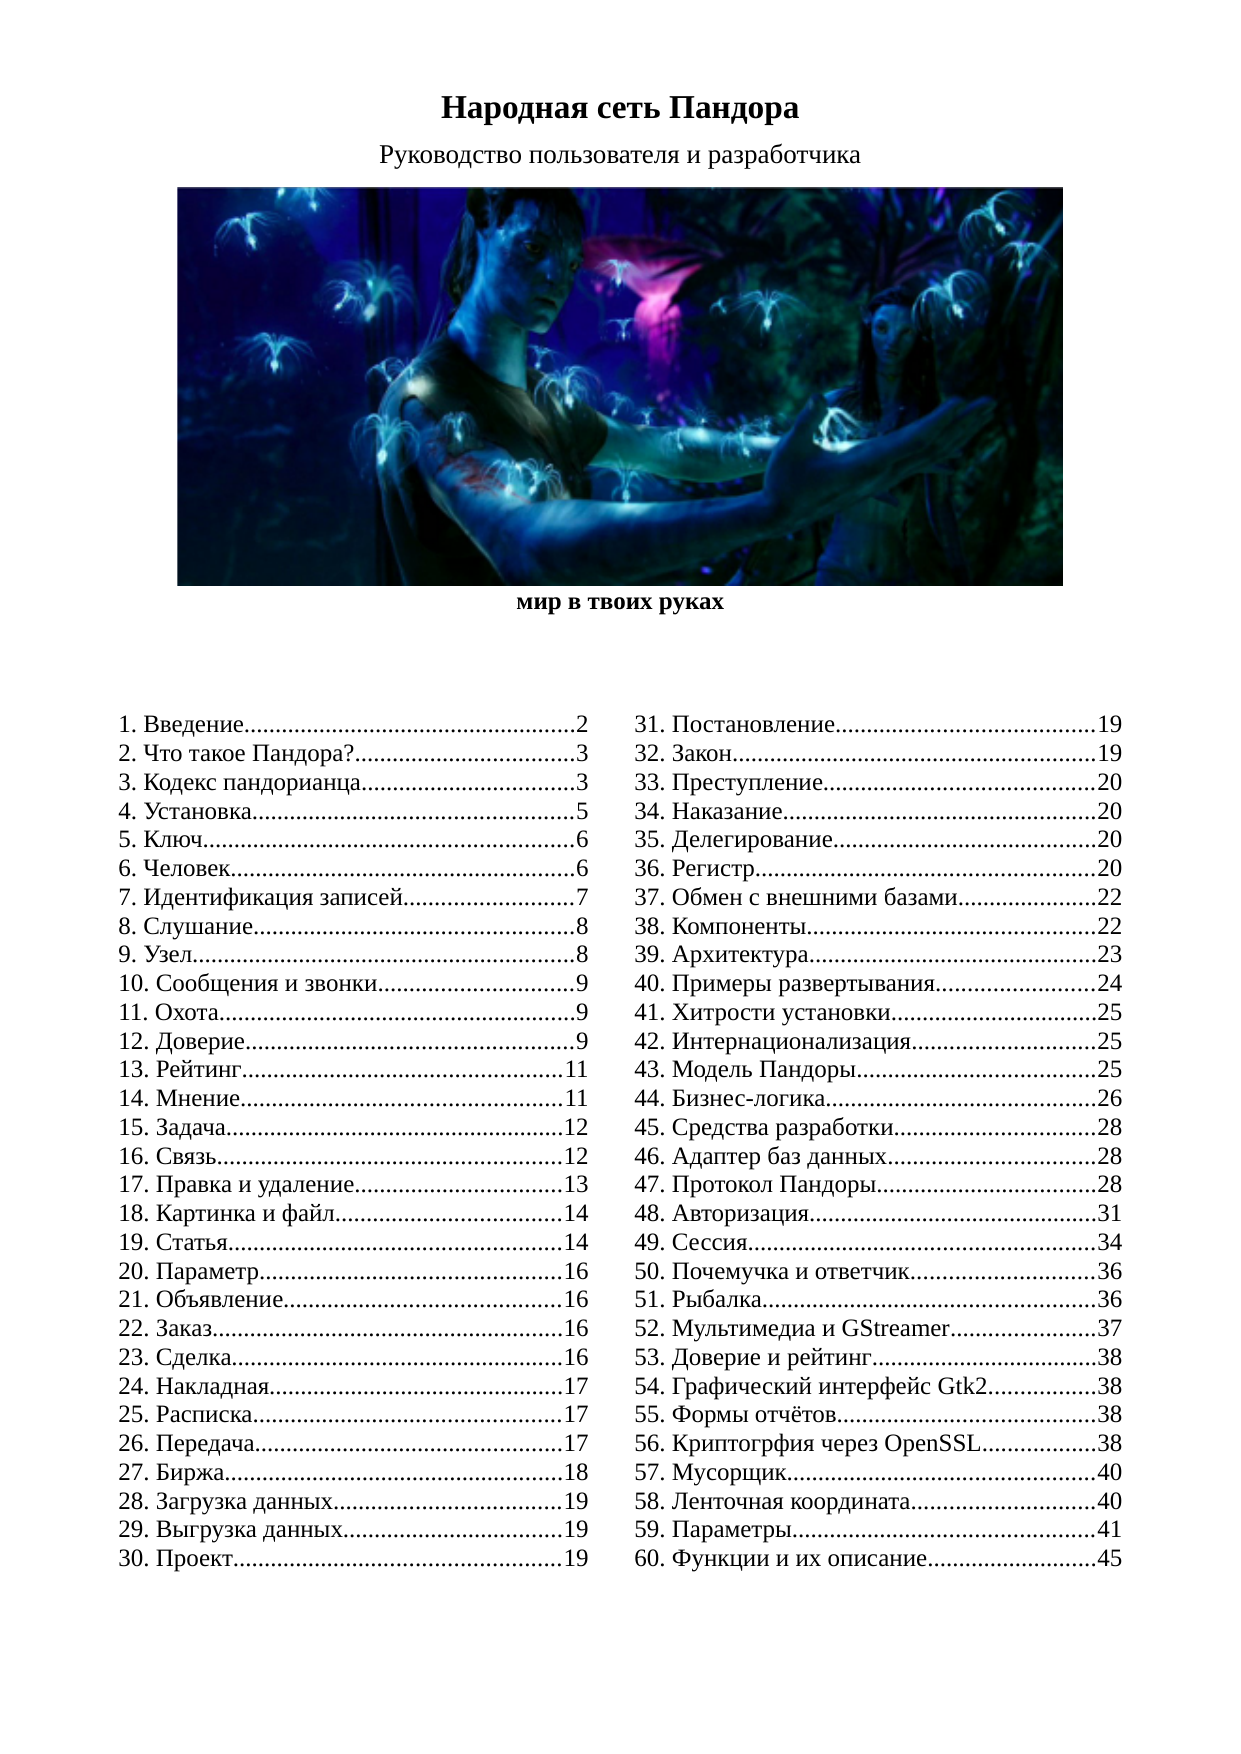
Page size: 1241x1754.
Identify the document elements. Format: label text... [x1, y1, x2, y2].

text 8. Слушание 8 [118, 911, 588, 939]
text 15. Задача 12 [118, 1112, 588, 1141]
text 59. Параметры 41 [634, 1514, 1122, 1543]
text 31. Постановление 19 [634, 709, 1122, 738]
text 6. Человек 6 [118, 853, 588, 882]
text 2. Что такое Пандора? 3 [118, 738, 588, 767]
text 42. Интернационализация 25 [634, 1026, 1122, 1054]
text 5. Ключ 6 [118, 824, 588, 853]
text 40. Примеры развертывания 24 [634, 968, 1122, 997]
text 13. Рейтинг 11 [118, 1054, 588, 1083]
text 52. Мультимедиа и GStreamer 37 [634, 1313, 1122, 1342]
text 10. Сообщения и звонки 9 [118, 968, 588, 997]
text 44. Бизнес-логика 26 [634, 1083, 1122, 1112]
text 45. Средства разработки 28 [634, 1112, 1122, 1141]
text 51. Рыбалка 36 [634, 1284, 1122, 1313]
text Народная сеть Пандора [118, 87, 1122, 126]
text 29. Выгрузка данных 19 [118, 1514, 588, 1543]
text 18. Картинка и файл 14 [118, 1198, 588, 1227]
text 26. Передача 17 [118, 1428, 588, 1457]
text 9. Узел 8 [118, 939, 588, 968]
text 22. Заказ 16 [118, 1313, 588, 1342]
text 49. Сессия 34 [634, 1227, 1122, 1256]
text 37. Обмен с внешними базами 22 [634, 882, 1122, 911]
text 50. Почемучка и ответчик 36 [634, 1256, 1122, 1284]
text 55. Формы отчётов 38 [634, 1399, 1122, 1428]
text 1. Введение 2 [118, 709, 588, 738]
text 47. Протокол Пандоры 28 [634, 1169, 1122, 1198]
text 38. Компоненты 22 [634, 911, 1122, 939]
text 24. Накладная 17 [118, 1371, 588, 1399]
text 60. Функции и их описание 45 [634, 1543, 1122, 1572]
text 25. Расписка 17 [118, 1399, 588, 1428]
text мир в твоих руках [118, 586, 1122, 614]
text 4. Установка 5 [118, 796, 588, 824]
text 33. Преступление 20 [634, 767, 1122, 796]
text 20. Параметр 16 [118, 1256, 588, 1284]
text 36. Регистр 20 [634, 853, 1122, 882]
text 23. Сделка 16 [118, 1342, 588, 1371]
text 16. Связь 12 [118, 1141, 588, 1169]
text 58. Ленточная координата 40 [634, 1486, 1122, 1514]
text 14. Мнение 11 [118, 1083, 588, 1112]
text 46. Адаптер баз данных 28 [634, 1141, 1122, 1169]
text Руководство пользователя и разработчика [118, 138, 1122, 169]
text 43. Модель Пандоры 25 [634, 1054, 1122, 1083]
text 34. Наказание 20 [634, 796, 1122, 824]
text 48. Авторизация 31 [634, 1198, 1122, 1227]
text 7. Идентификация записей 7 [118, 882, 588, 911]
text 28. Загрузка данных 19 [118, 1486, 588, 1514]
text 39. Архитектура 23 [634, 939, 1122, 968]
text 21. Объявление 16 [118, 1284, 588, 1313]
text 12. Доверие 9 [118, 1026, 588, 1054]
text 19. Cтатья 14 [118, 1227, 588, 1256]
text 17. Правка и удаление 13 [118, 1169, 588, 1198]
text 54. Графический интерфейс Gtk2 38 [634, 1371, 1122, 1399]
text 32. Закон 19 [634, 738, 1122, 767]
picture [177, 187, 1063, 586]
text 57. Мусорщик 40 [634, 1457, 1122, 1486]
text 3. Кодекс пандорианца 3 [118, 767, 588, 796]
text 53. Доверие и рейтинг 38 [634, 1342, 1122, 1371]
text 30. Проект 19 [118, 1543, 588, 1572]
text 11. Охота 9 [118, 997, 588, 1026]
text 56. Криптогрфия через OpenSSL 38 [634, 1428, 1122, 1457]
text 41. Хитрости установки 25 [634, 997, 1122, 1026]
text 35. Делегирование 20 [634, 824, 1122, 853]
text 27. Биржа 18 [118, 1457, 588, 1486]
